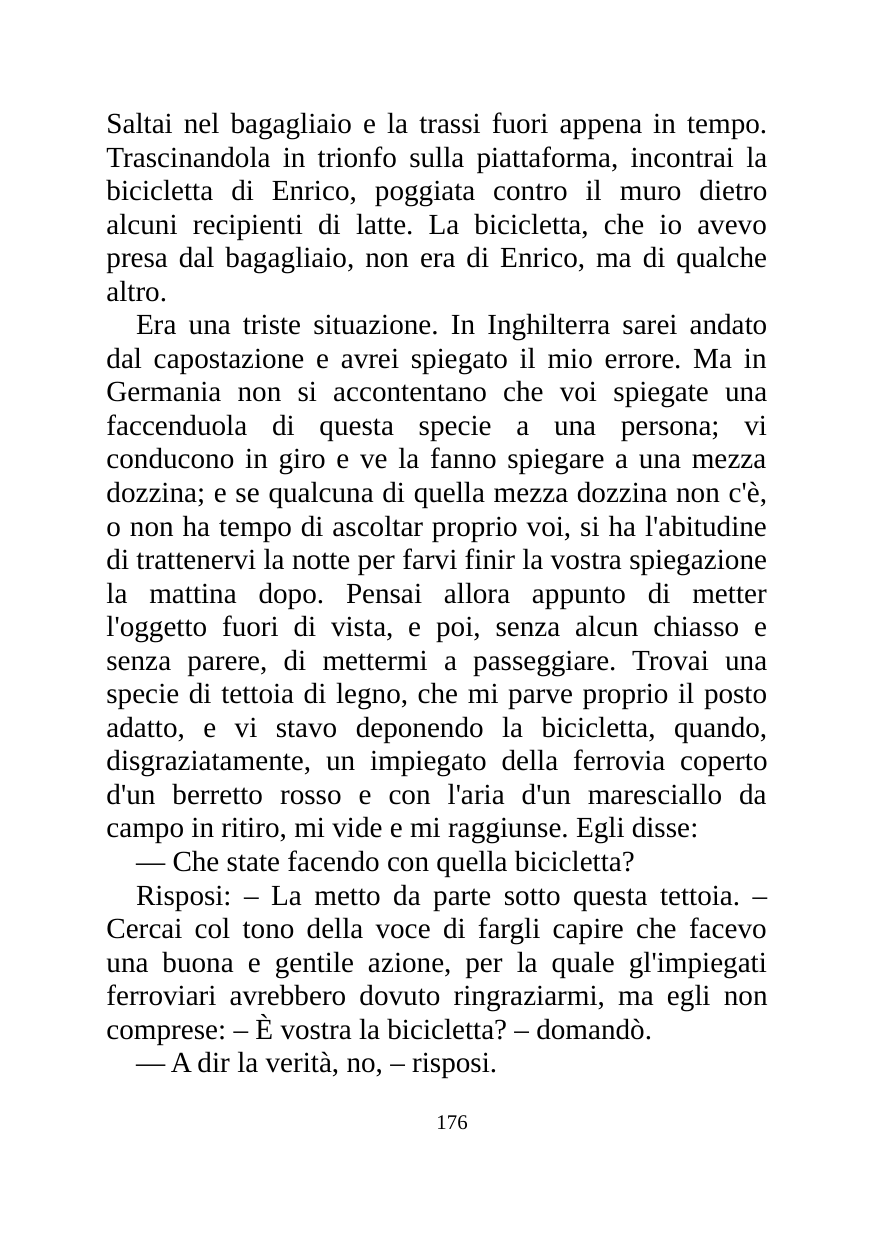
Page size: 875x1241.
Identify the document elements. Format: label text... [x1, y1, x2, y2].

text Saltai nel bagagliaio e la trassi fuori appena in tempo. Trascinandola in trionfo sulla piattaforma, incontrai la bicicletta di Enrico, poggiata contro il muro dietro alcuni recipienti di latte. La bicicletta, che io avevo presa dal bagagliaio, non era di Enrico, ma di qualche altro. [106, 106, 768, 307]
text — A dir la verità, no, – risposi. [106, 1045, 768, 1079]
text Era una triste situazione. In Inghilterra sarei andato dal capostazione e avrei spiegato il mio errore. Ma in Germania non si accontentano che voi spiegate una faccenduola di questa specie a una persona; vi conducono in giro e ve la fanno spiegare a una mezza dozzina; e se qualcuna di quella mezza dozzina non c'è, o non ha tempo di ascoltar proprio voi, si ha l'abitudine di trattenervi la notte per farvi finir la vostra spiegazione la mattina dopo. Pensai allora appunto di metter l'oggetto fuori di vista, e poi, senza alcun chiasso e senza parere, di mettermi a passeggiare. Trovai una specie di tettoia di legno, che mi parve proprio il posto adatto, e vi stavo deponendo la bicicletta, quando, disgraziatamente, un impiegato della ferrovia coperto d'un berretto rosso e con l'aria d'un maresciallo da campo in ritiro, mi vide e mi raggiunse. Egli disse: [106, 307, 768, 844]
text Risposi: – La metto da parte sotto questa tettoia. – Cercai col tono della voce di fargli capire che facevo una buona e gentile azione, per la quale gl'impiegati ferroviari avrebbero dovuto ringraziarmi, ma egli non comprese: – È vostra la bicicletta? – domandò. [106, 878, 768, 1045]
text — Che state facendo con quella bicicletta? [106, 844, 768, 878]
